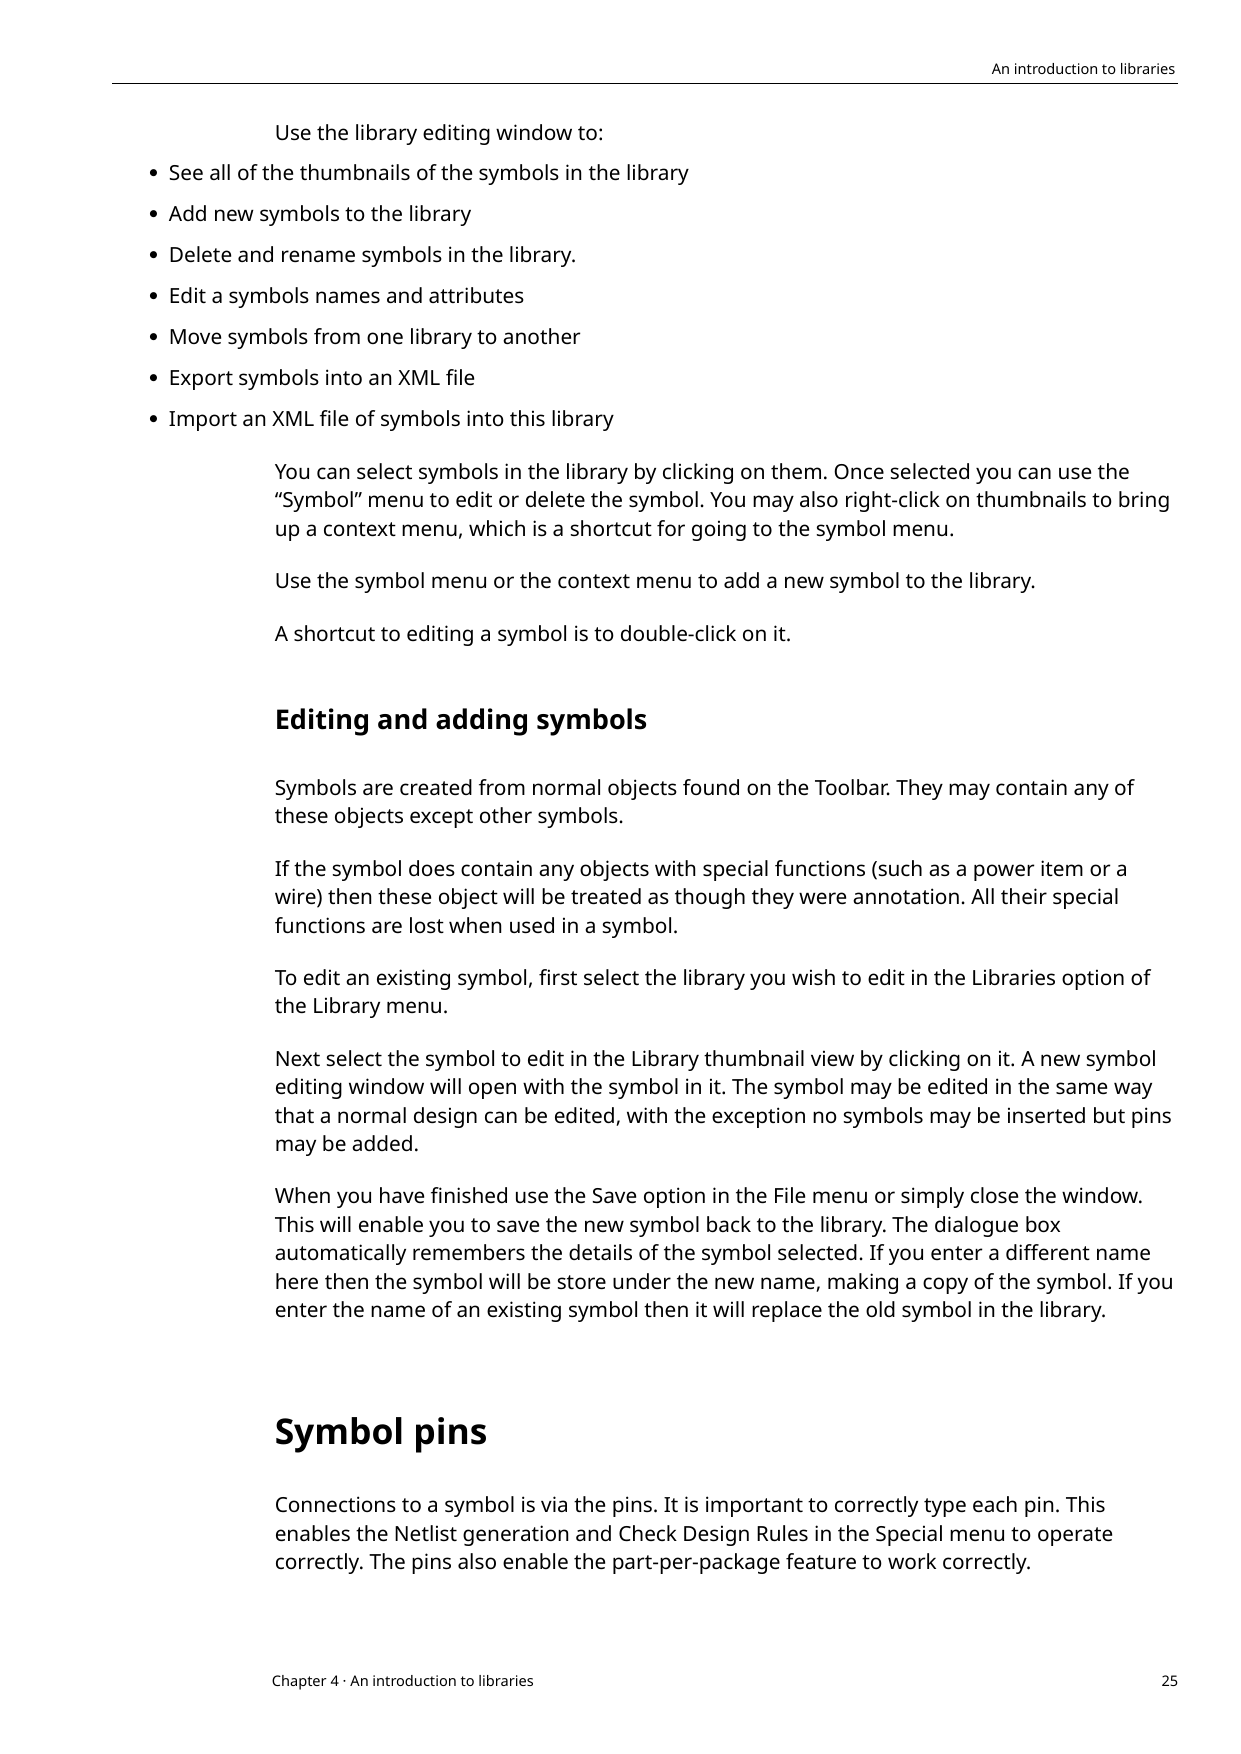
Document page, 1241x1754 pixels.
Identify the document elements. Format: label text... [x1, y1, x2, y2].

text A shortcut to editing a symbol is to double-click on it. [274, 619, 1178, 647]
text You can select symbols in the library by clicking on them. Once selected you can use the “Symbol” menu to edit or delete the symbol. You may also right-click on thumbnails to bring up a context menu, which is a shortcut for going to the symbol menu. [274, 457, 1178, 542]
text If the symbol does contain any objects with special functions (such as a power item or a wire) then these object will be treated as though they were annotation. All their special functions are lost when used in a symbol. [274, 854, 1178, 939]
text Use the symbol menu or the context menu to add a new symbol to the library. [274, 566, 1178, 595]
text Next select the symbol to edit in the Library thumbnail view by clicking on it. A new symbol editing window will open with the symbol in it. The symbol may be edited in the same way that a normal design can be edited, with the exception no symbols may be inserted but pins may be added. [274, 1044, 1178, 1158]
subtitle Symbol pins [274, 1407, 1178, 1455]
text Use the library editing window to: [274, 118, 1178, 147]
text When you have finished use the Save option in the File menu or simply close the window. This will enable you to save the new symbol back to the library. The dialogue box automatically remembers the details of the symbol selected. If you enter a different name here then the symbol will be store under the new name, making a copy of the symbol. If you enter the name of an existing symbol then it will replace the old symbol in the library. [274, 1182, 1178, 1324]
text · Export symbols into an XML file [150, 363, 1178, 392]
text · Delete and rename symbols in the library. [150, 240, 1178, 269]
text Connections to a symbol is via the pins. It is important to correctly type each pin. This enables the Netlist generation and Check Design Rules in the Special menu to operate correctly. The pins also enable the part-per-package feature to work correctly. [274, 1491, 1178, 1576]
text · Add new symbols to the library [150, 199, 1178, 228]
text · Move symbols from one library to another [150, 322, 1178, 351]
text Symbols are created from normal objects found on the Toolbar. They may contain any of these objects except other symbols. [274, 773, 1178, 830]
text · See all of the thumbnails of the symbols in the library [150, 158, 1178, 187]
text · Edit a symbols names and attributes [150, 281, 1178, 310]
subtitle Editing and adding symbols [274, 701, 1178, 737]
text To edit an existing symbol, first select the library you wish to edit in the Libraries option of the Library menu. [274, 963, 1178, 1020]
text · Import an XML file of symbols into this library [150, 404, 1178, 433]
